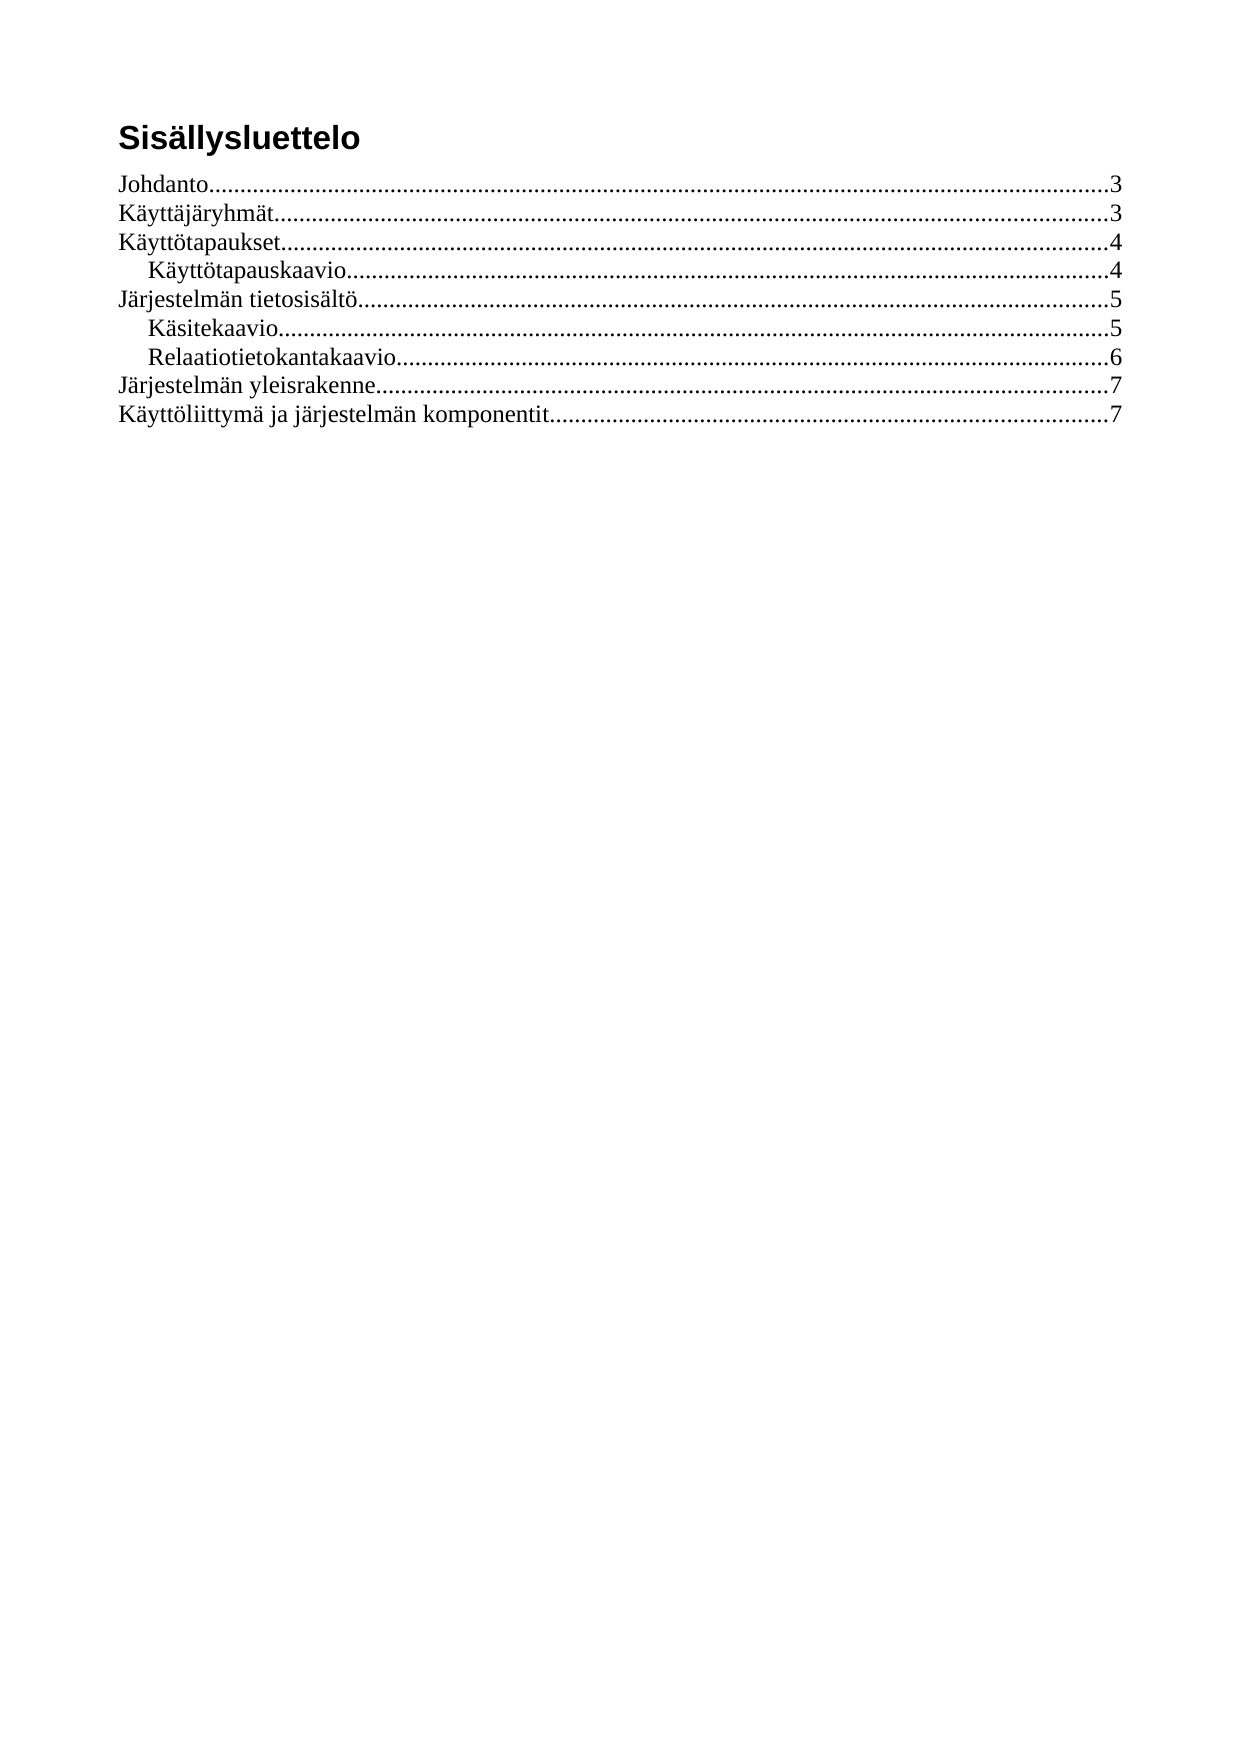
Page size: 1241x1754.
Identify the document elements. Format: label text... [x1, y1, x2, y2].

text Järjestelmän yleisrakenne 7 [118, 370, 1122, 399]
text Käyttöliittymä ja järjestelmän komponentit 7 [118, 399, 1122, 428]
text Käyttötapaukset 4 [118, 227, 1122, 255]
text Käsitekaavio 5 [148, 313, 1122, 342]
text Järjestelmän tietosisältö 5 [118, 284, 1122, 313]
text Relaatiotietokantakaavio 6 [148, 342, 1122, 370]
text Käyttäjäryhmät 3 [118, 198, 1122, 227]
subtitle Sisällysluettelo [118, 118, 1122, 157]
text Johdanto 3 [118, 169, 1122, 198]
text Käyttötapauskaavio 4 [148, 255, 1122, 284]
